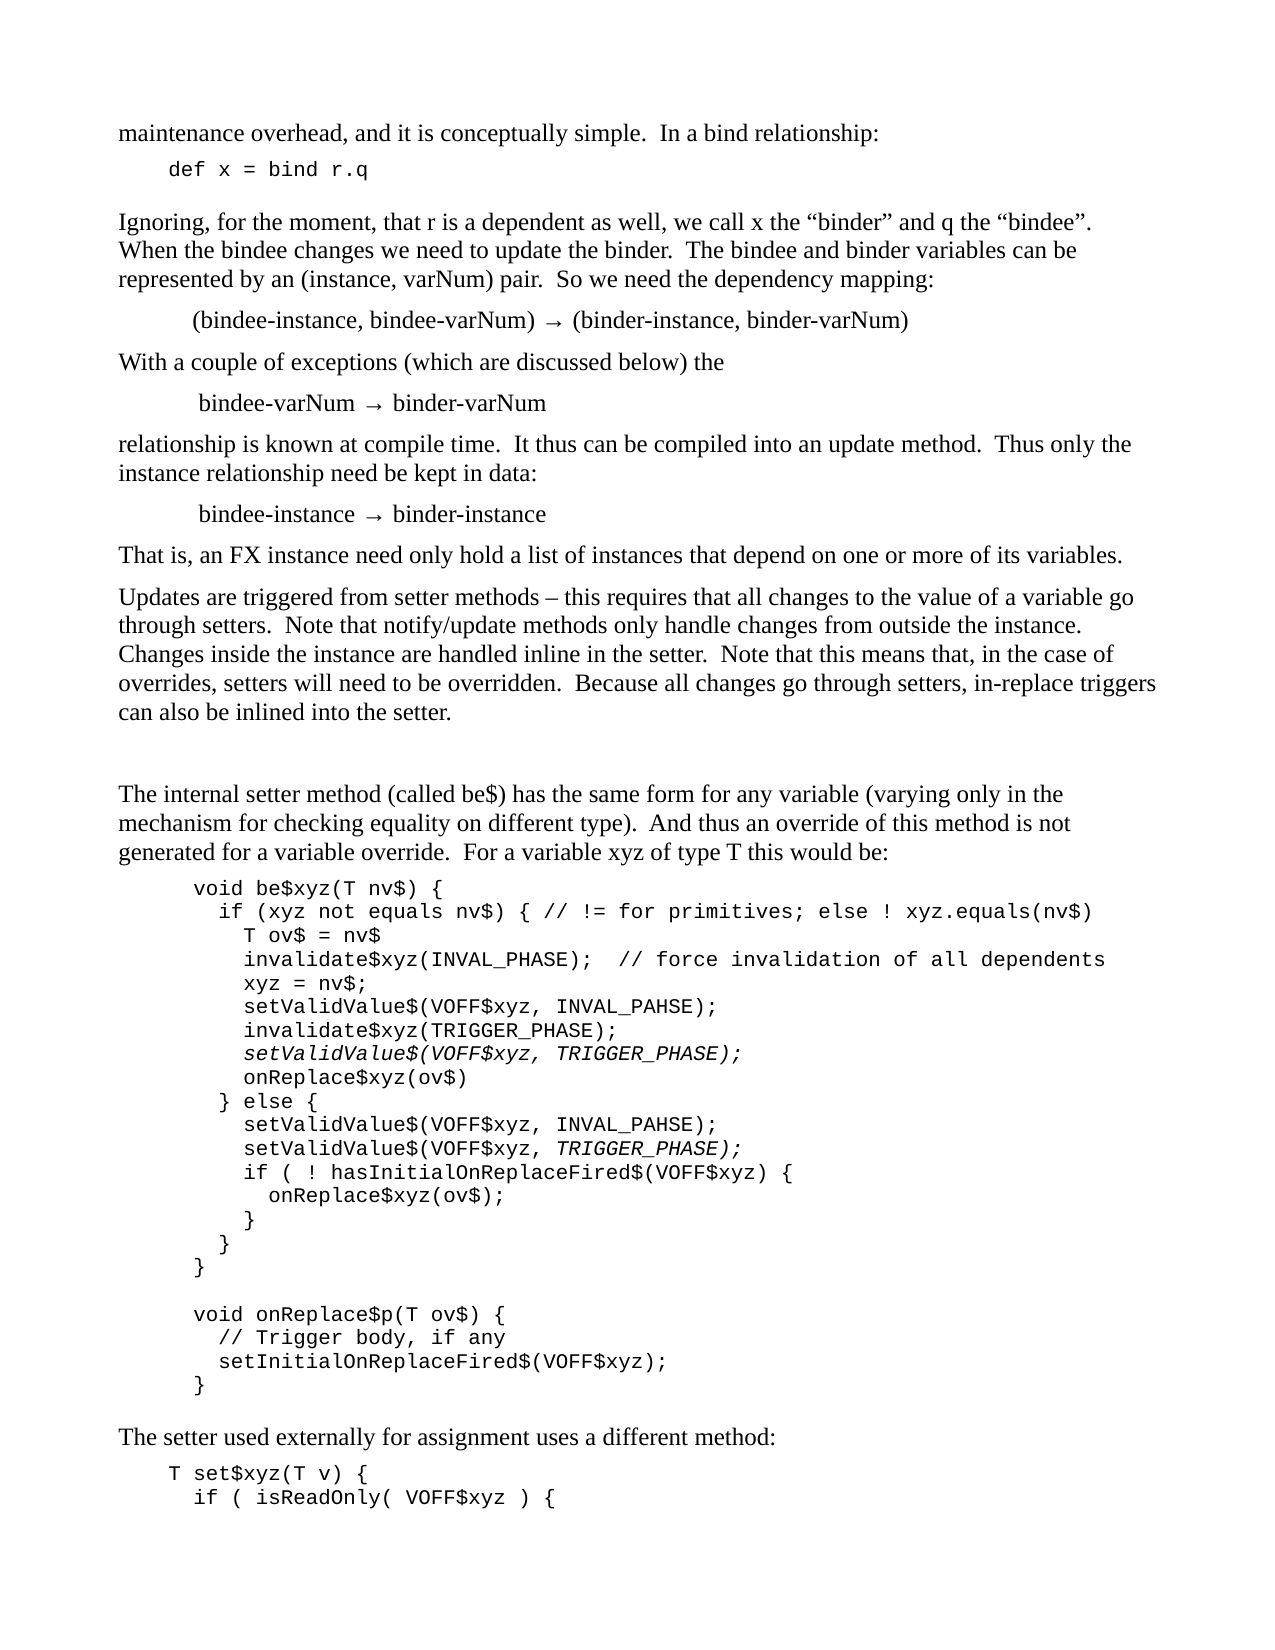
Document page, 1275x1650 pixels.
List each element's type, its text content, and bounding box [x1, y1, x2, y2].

text The internal setter method (called be$) has the same form for any variable (varying only in the mechanism for checking equality on different type). And thus an override of this method is not generated for a variable override. For a variable xyz of type T this would be: [118, 779, 1157, 865]
text maintenance overhead, and it is conceptually simple. In a bind relationship: [118, 118, 1157, 147]
text if ( isReadOnly( VOFF$xyz ) { [118, 1487, 1157, 1510]
text setValidValue$(VOFF$xyz, TRIGGER_PHASE); [118, 1043, 1157, 1067]
text Ignoring, for the moment, that r is a dependent as well, we call x the “binder” and q the “bindee”. When the bindee changes we need to update the binder. The bindee and binder variables can be represented by an (instance, varNum) pair. So we need the dependency mapping: [118, 207, 1157, 293]
text setValidValue$(VOFF$xyz, TRIGGER_PHASE); [118, 1138, 1157, 1162]
text bindee-instance → binder-instance [118, 499, 1157, 528]
text invalidate$xyz(TRIGGER_PHASE); [118, 1020, 1157, 1043]
text Updates are triggered from setter methods – this requires that all changes to the value of a variable go through setters. Note that notify/update methods only handle changes from outside the instance. Changes inside the instance are handled inline in the setter. Note that this means that, in the case of overrides, setters will need to be overridden. Because all changes go through setters, in-replace triggers can also be inlined into the setter. [118, 582, 1157, 725]
text } else { [118, 1091, 1157, 1114]
text bindee-varNum → binder-varNum [118, 388, 1157, 417]
text } [118, 1256, 1157, 1280]
text onReplace$xyz(ov$) [118, 1067, 1157, 1091]
text void onReplace$p(T ov$) { [118, 1303, 1157, 1327]
text The setter used externally for assignment uses a different method: [118, 1422, 1157, 1451]
text if ( ! hasInitialOnReplaceFired$(VOFF$xyz) { [118, 1162, 1157, 1185]
text } [118, 1209, 1157, 1233]
text void be$xyz(T nv$) { [118, 878, 1157, 902]
text xyz = nv$; [118, 972, 1157, 996]
text relationship is known at compile time. It thus can be compiled into an update method. Thus only the instance relationship need be kept in data: [118, 429, 1157, 487]
text That is, an FX instance need only hold a list of instances that depend on one or more of its variables. [118, 540, 1157, 569]
text setInitialOnReplaceFired$(VOFF$xyz); [118, 1351, 1157, 1374]
text (bindee-instance, bindee-varNum) → (binder-instance, binder-varNum) [118, 305, 1157, 334]
text onReplace$xyz(ov$); [118, 1185, 1157, 1209]
text setValidValue$(VOFF$xyz, INVAL_PAHSE); [118, 996, 1157, 1020]
text } [118, 1374, 1157, 1398]
text } [118, 1233, 1157, 1256]
text T set$xyz(T v) { [118, 1463, 1157, 1487]
text T ov$ = nv$ [118, 925, 1157, 949]
text // Trigger body, if any [118, 1327, 1157, 1351]
text if (xyz not equals nv$) { // != for primitives; else ! xyz.equals(nv$) [118, 902, 1157, 925]
text invalidate$xyz(INVAL_PHASE); // force invalidation of all dependents [118, 949, 1157, 972]
text setValidValue$(VOFF$xyz, INVAL_PAHSE); [118, 1114, 1157, 1138]
text def x = bind r.q [118, 159, 1157, 183]
text With a couple of exceptions (which are discussed below) the [118, 347, 1157, 375]
